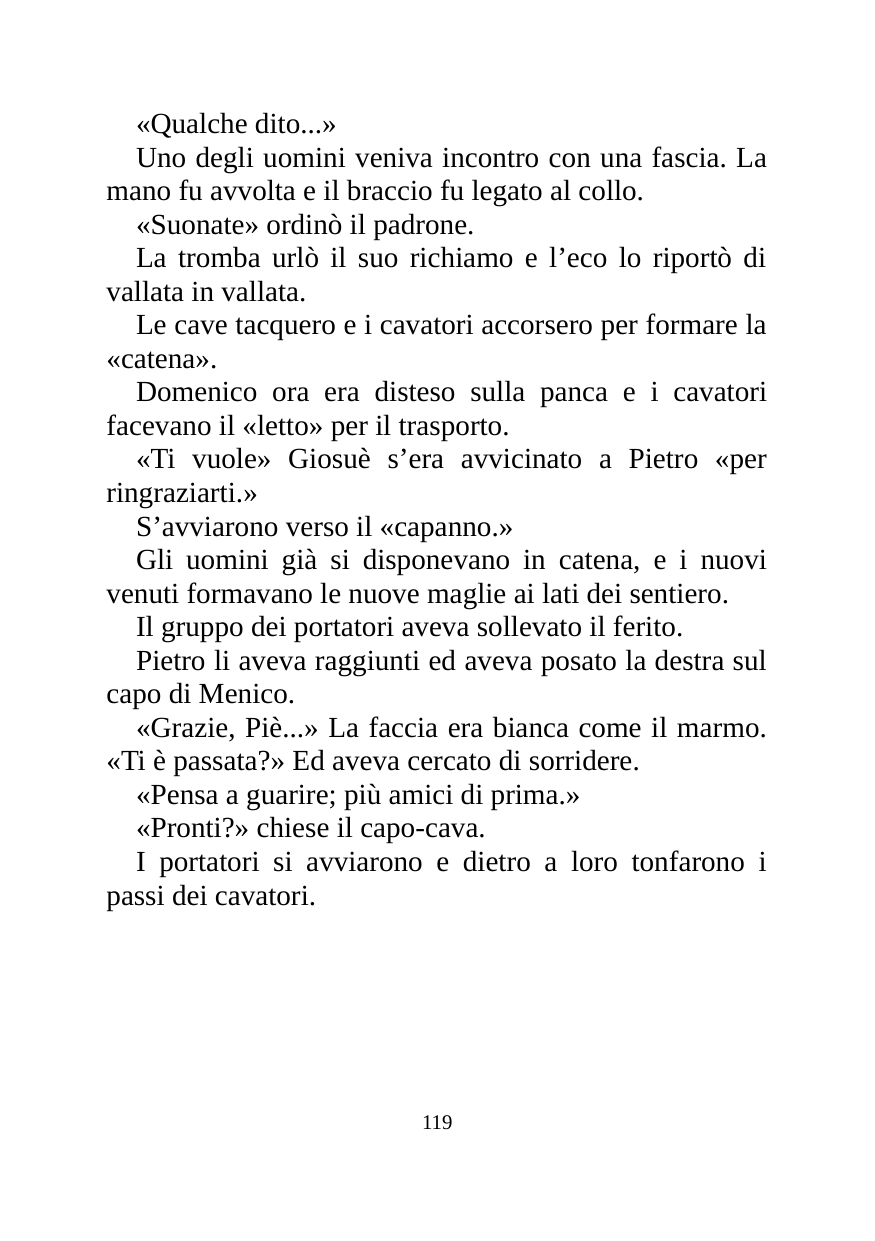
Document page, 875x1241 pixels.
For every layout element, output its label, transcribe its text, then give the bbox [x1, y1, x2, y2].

text «Pronti?» chiese il capo-cava. [106, 811, 768, 844]
text La tromba urlò il suo richiamo e l’eco lo riportò di vallata in vallata. [106, 240, 768, 307]
text S’avviarono verso il «capanno.» [106, 509, 768, 542]
text «Ti vuole» Giosuè s’era avvicinato a Pietro «per ringraziarti.» [106, 442, 768, 509]
text Il gruppo dei portatori aveva sollevato il ferito. [106, 609, 768, 643]
text «Grazie, Piè...» La faccia era bianca come il marmo. «Ti è passata?» Ed aveva cercato di sorridere. [106, 710, 768, 777]
text Domenico ora era disteso sulla panca e i cavatori facevano il «letto» per il trasporto. [106, 374, 768, 442]
text Uno degli uomini veniva incontro con una fascia. La mano fu avvolta e il braccio fu legato al collo. [106, 140, 768, 207]
text Gli uomini già si disponevano in catena, e i nuovi venuti formavano le nuove maglie ai lati dei sentiero. [106, 542, 768, 609]
text «Pensa a guarire; più amici di prima.» [106, 777, 768, 811]
text «Suonate» ordinò il padrone. [106, 207, 768, 240]
text I portatori si avviarono e dietro a loro tonfarono i passi dei cavatori. [106, 844, 768, 911]
text Le cave tacquero e i cavatori accorsero per formare la «catena». [106, 307, 768, 374]
text «Qualche dito...» [106, 106, 768, 140]
text Pietro li aveva raggiunti ed aveva posato la destra sul capo di Menico. [106, 643, 768, 710]
